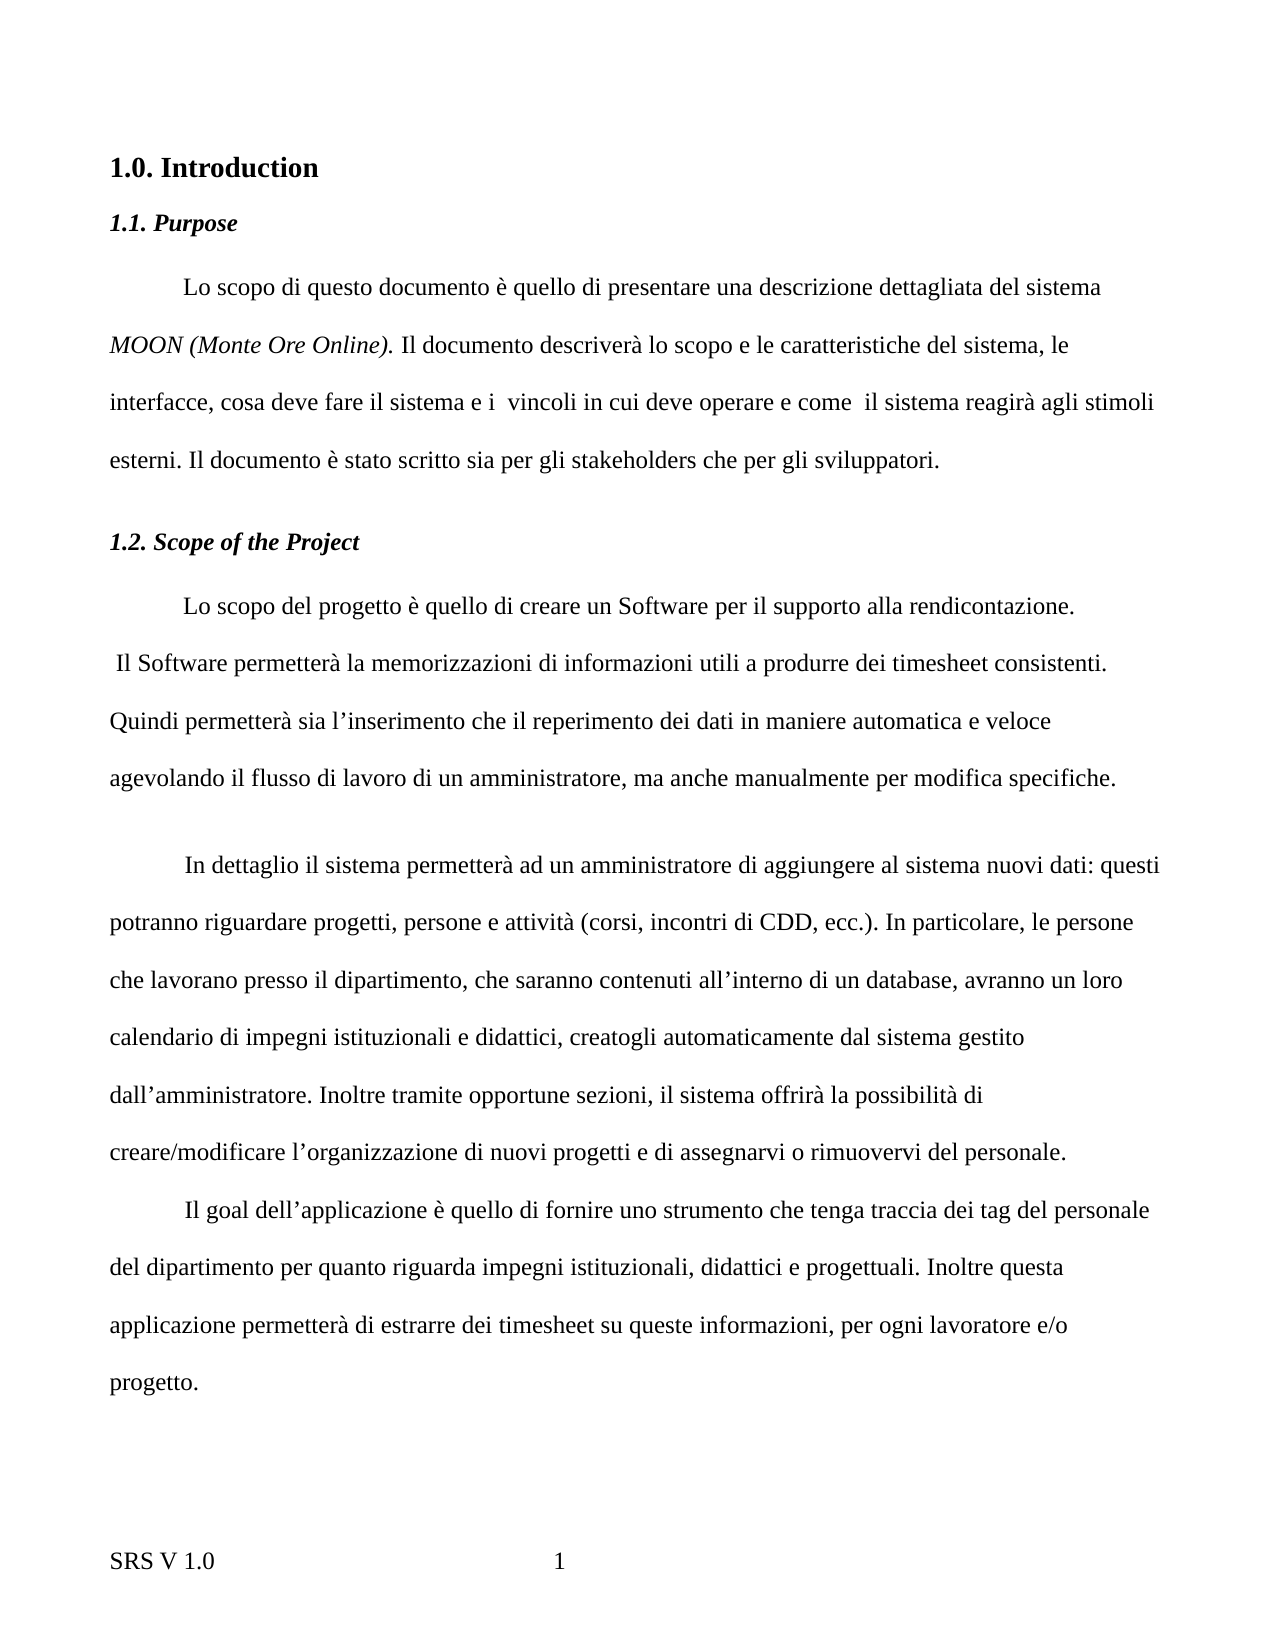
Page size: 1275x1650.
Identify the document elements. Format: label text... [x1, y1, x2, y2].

text Lo scopo di questo documento è quello di presentare una descrizione dettagliata del sistema MOON (Monte Ore Online). Il documento descriverà lo scopo e le caratteristiche del sistema, le interfacce, cosa deve fare il sistema e i vincoli in cui deve operare e come il sistema reagirà agli stimoli esterni. Il documento è stato scritto sia per gli stakeholders che per gli sviluppatori. [109, 272, 1162, 473]
text Il goal dell’applicazione è quello di fornire uno strumento che tenga traccia dei tag del personale del dipartimento per quanto riguarda impegni istituzionali, didattici e progettuali. Inoltre questa applicazione permetterà di estrarre dei timesheet su queste informazioni, per ogni lavoratore e/o progetto. [109, 1195, 1162, 1396]
subtitle 1.0. Introduction [109, 150, 1162, 183]
text Lo scopo del progetto è quello di creare un Software per il supporto alla rendicontazione. [109, 591, 1162, 620]
subtitle 1.2. Scope of the Project [109, 527, 1162, 556]
text Il Software permetterà la memorizzazioni di informazioni utili a produrre dei timesheet consistenti. Quindi permetterà sia l’inserimento che il reperimento dei dati in maniere automatica e veloce agevolando il flusso di lavoro di un amministratore, ma anche manualmente per modifica specifiche. [109, 648, 1162, 792]
subtitle 1.1. Purpose [109, 208, 1162, 237]
text In dettaglio il sistema permetterà ad un amministratore di aggiungere al sistema nuovi dati: questi potranno riguardare progetti, persone e attività (corsi, incontri di CDD, ecc.). In particolare, le persone che lavorano presso il dipartimento, che saranno contenuti all’interno di un database, avranno un loro calendario di impegni istituzionali e didattici, creatogli automaticamente dal sistema gestito dall’amministratore. Inoltre tramite opportune sezioni, il sistema offrirà la possibilità di creare/modificare l’organizzazione di nuovi progetti e di assegnarvi o rimuovervi del personale. [109, 850, 1162, 1166]
